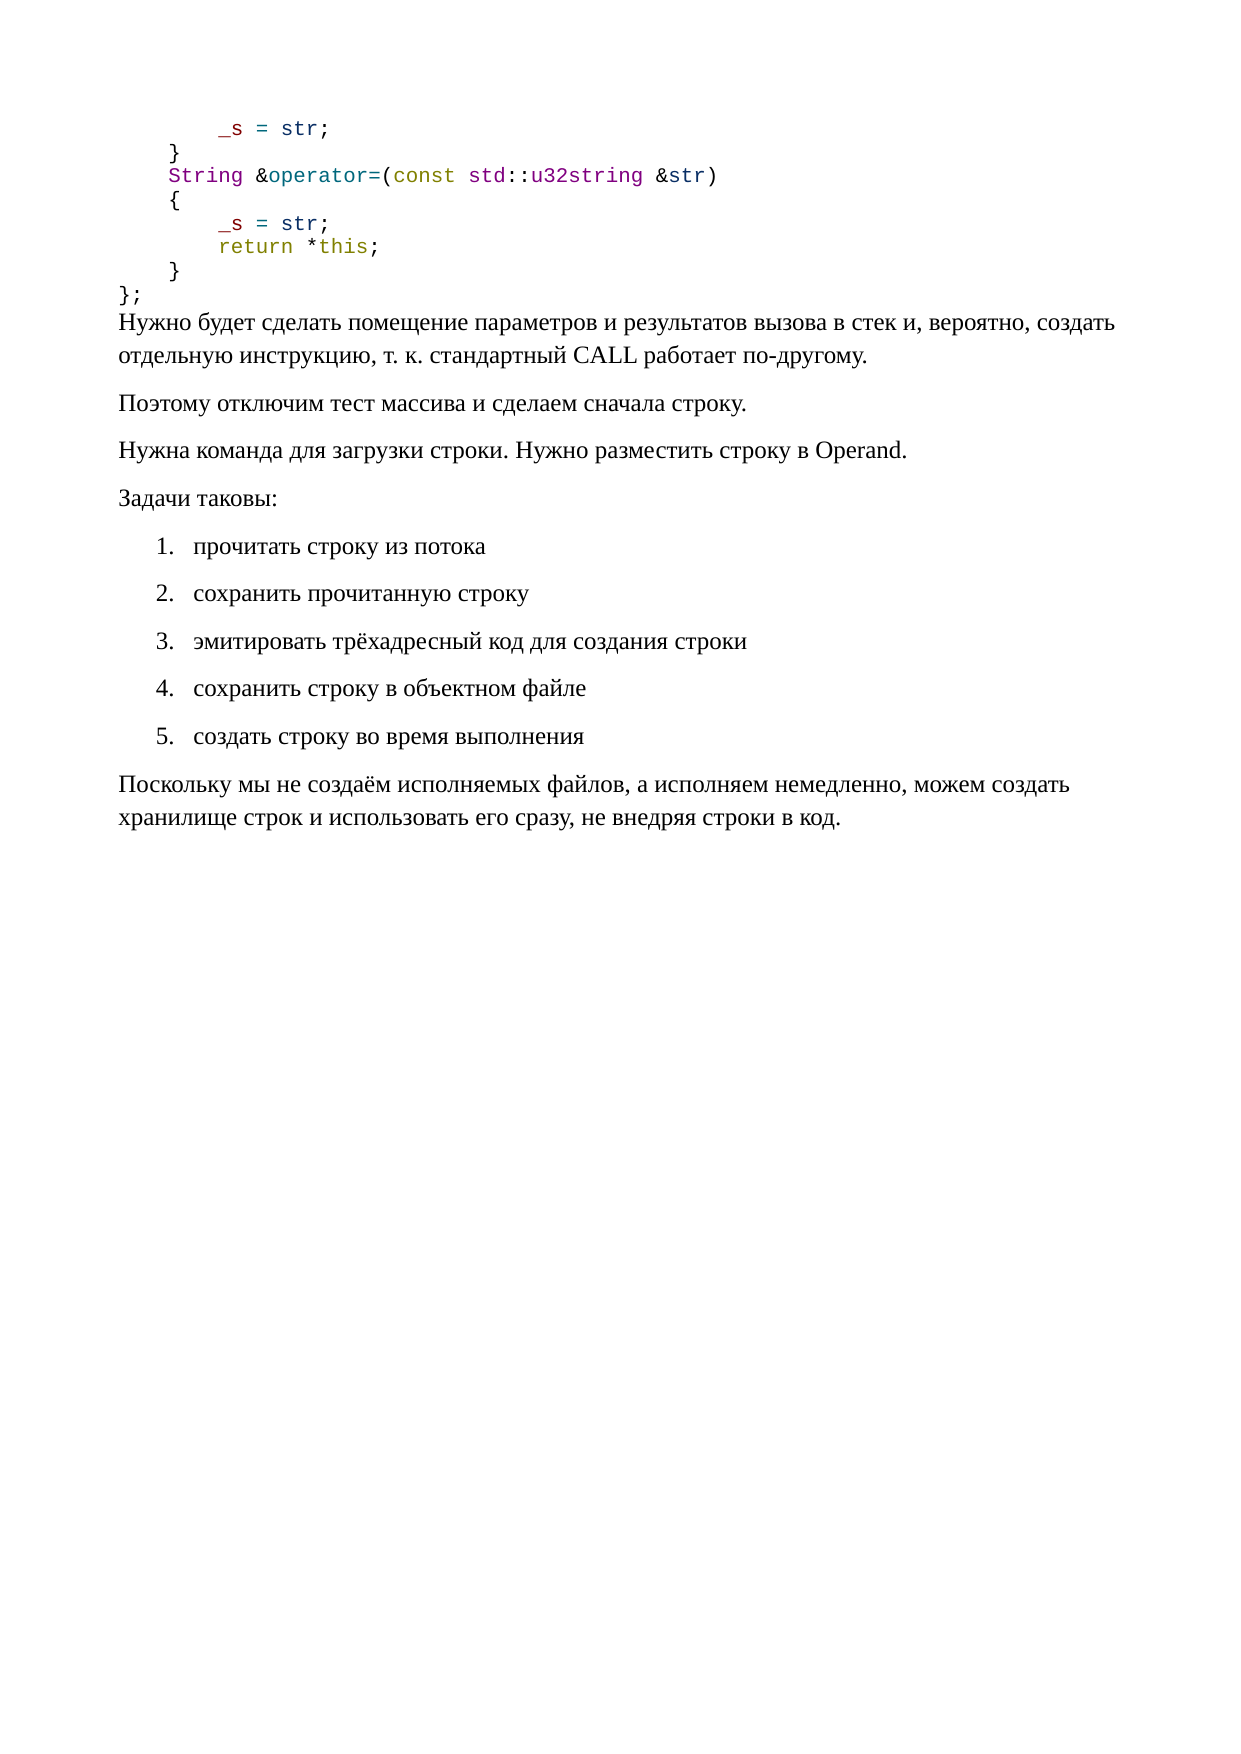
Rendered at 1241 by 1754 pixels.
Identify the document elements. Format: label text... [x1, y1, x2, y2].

text String &operator=(const std::u32string &str) [118, 165, 1122, 189]
text Нужно будет сделать помещение параметров и результатов вызова в стек и, вероятно, создать отдельную инструкцию, т. к. стандартный CALL работает по-другому. [118, 307, 1122, 369]
list эмитировать трёхадресный код для создания строки [156, 626, 1122, 655]
list прочитать строку из потока [156, 531, 1122, 559]
text } [118, 260, 1122, 284]
text Задачи таковы: [118, 483, 1122, 512]
text Поскольку мы не создаём исполняемых файлов, а исполняем немедленно, можем создать хранилище строк и использовать его сразу, не внедряя строки в код. [118, 769, 1122, 831]
text Поэтому отключим тест массива и сделаем сначала строку. [118, 388, 1122, 417]
text return *this; [118, 236, 1122, 260]
text { [118, 189, 1122, 213]
list сохранить строку в объектном файле [156, 673, 1122, 702]
text Нужна команда для загрузки строки. Нужно разместить строку в Operand. [118, 436, 1122, 464]
text _s = str; [118, 213, 1122, 236]
text } [118, 142, 1122, 165]
text _s = str; [118, 118, 1122, 142]
text }; [118, 284, 1122, 307]
list сохранить прочитанную строку [156, 578, 1122, 607]
list создать строку во время выполнения [156, 721, 1122, 750]
